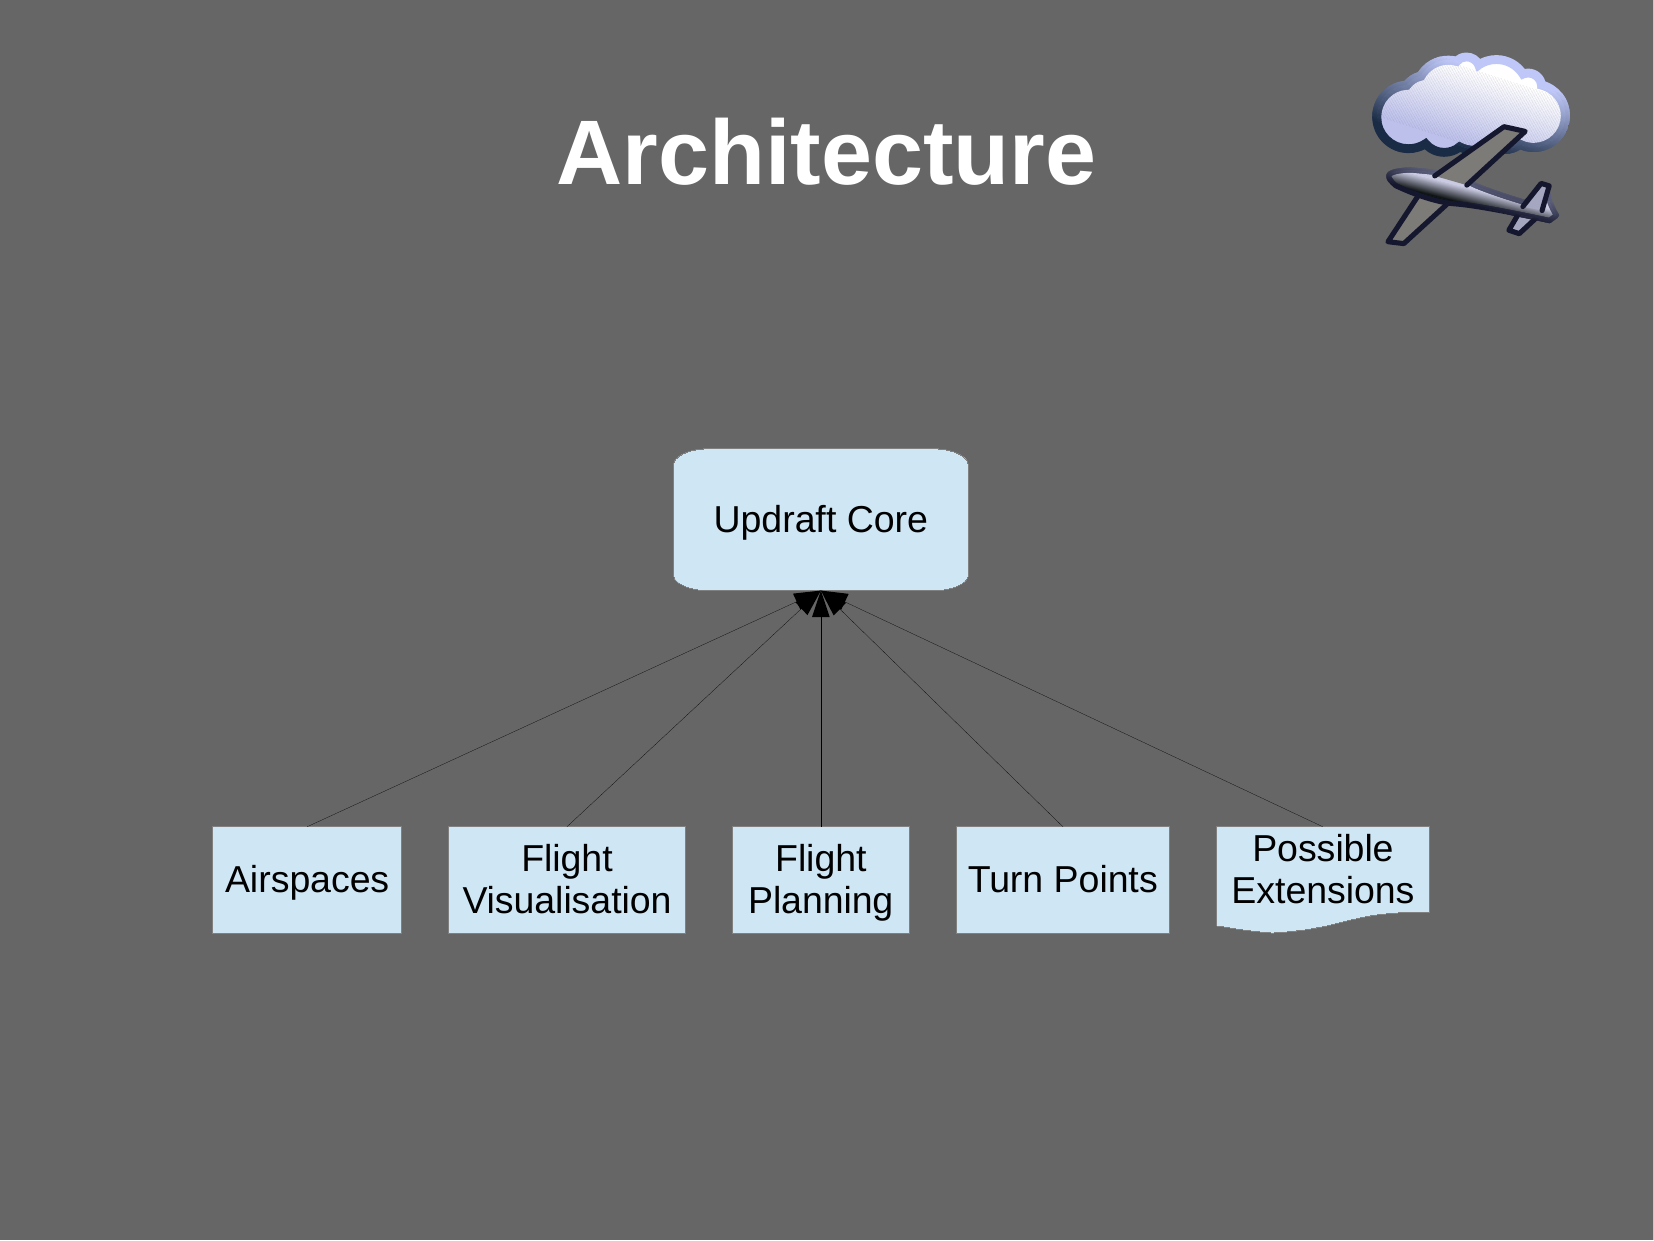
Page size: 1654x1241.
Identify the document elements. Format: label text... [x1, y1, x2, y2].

text_box Possible Extensions [1216, 826, 1430, 934]
text_box Flight Planning [732, 826, 910, 934]
text_box Turn Points [956, 826, 1170, 934]
title Architecture [82, 49, 1571, 257]
text_box Airspaces [212, 826, 402, 934]
text_box Flight Visualisation [448, 826, 686, 934]
text_box Updraft Core [673, 448, 969, 591]
